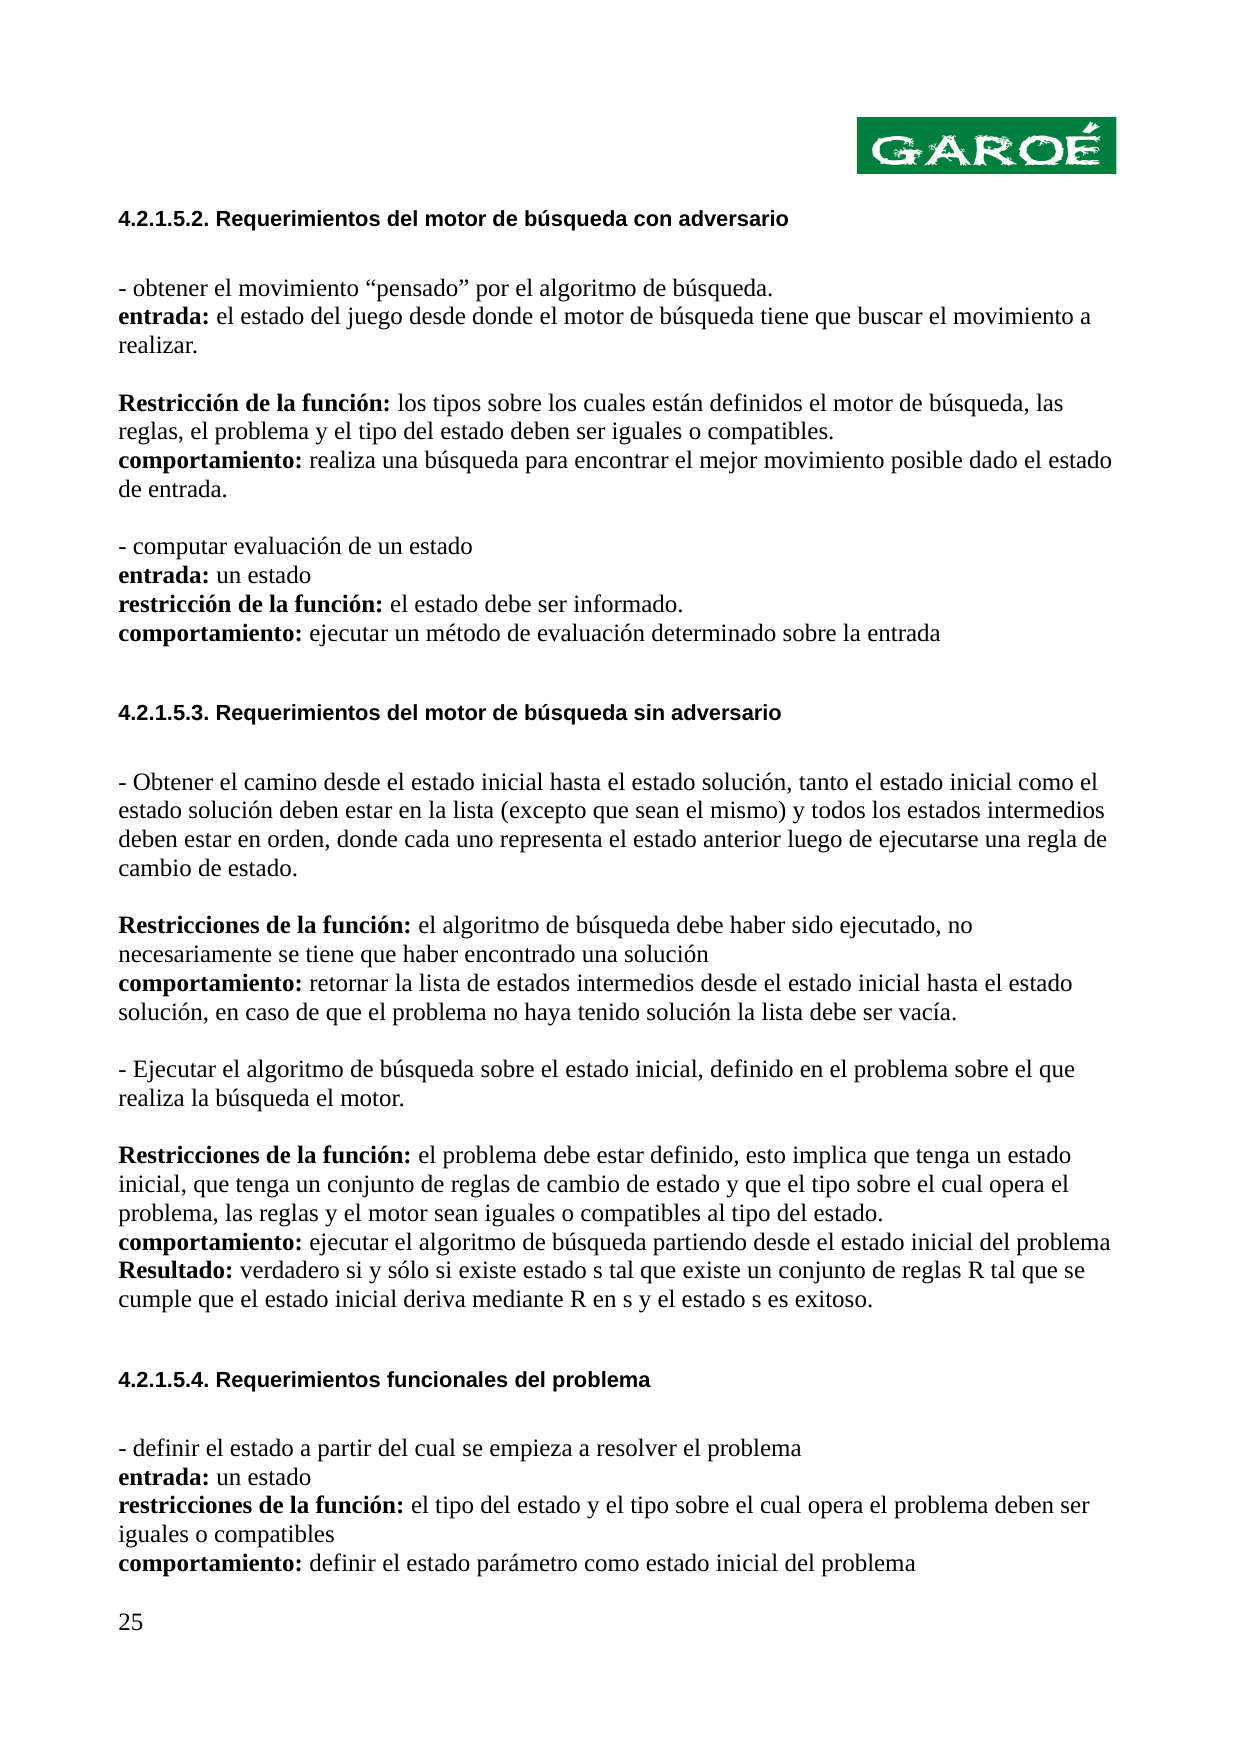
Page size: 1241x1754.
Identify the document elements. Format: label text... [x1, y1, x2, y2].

text Restricción de la función: los tipos sobre los cuales están definidos el motor de búsqueda, las reglas, el problema y el tipo del estado deben ser iguales o compatibles. [118, 388, 1122, 445]
subtitle 4.2.1.5.2. Requerimientos del motor de búsqueda con adversario [118, 206, 1122, 231]
text comportamiento: ejecutar el algoritmo de búsqueda partiendo desde el estado inicial del problema [118, 1227, 1122, 1255]
text entrada: un estado [118, 560, 1122, 589]
text - obtener el movimiento “pensado” por el algoritmo de búsqueda. [118, 273, 1122, 301]
text - definir el estado a partir del cual se empieza a resolver el problema [118, 1433, 1122, 1462]
text restricción de la función: el estado debe ser informado. [118, 589, 1122, 618]
text Restricciones de la función: el problema debe estar definido, esto implica que tenga un estado inicial, que tenga un conjunto de reglas de cambio de estado y que el tipo sobre el cual opera el problema, las reglas y el motor sean iguales o compatibles al tipo del estado. [118, 1140, 1122, 1227]
text restricciones de la función: el tipo del estado y el tipo sobre el cual opera el problema deben ser iguales o compatibles [118, 1491, 1122, 1548]
text comportamiento: definir el estado parámetro como estado inicial del problema [118, 1548, 1122, 1577]
text - Obtener el camino desde el estado inicial hasta el estado solución, tanto el estado inicial como el estado solución deben estar en la lista (excepto que sean el mismo) y todos los estados intermedios deben estar en orden, donde cada uno representa el estado anterior luego de ejecutarse una regla de cambio de estado. [118, 767, 1122, 882]
text - Ejecutar el algoritmo de búsqueda sobre el estado inicial, definido en el problema sobre el que realiza la búsqueda el motor. [118, 1054, 1122, 1140]
text Restricciones de la función: el algoritmo de búsqueda debe haber sido ejecutado, no necesariamente se tiene que haber encontrado una solución [118, 910, 1122, 968]
text entrada: un estado [118, 1462, 1122, 1491]
picture [856, 117, 1117, 174]
subtitle 4.2.1.5.4. Requerimientos funcionales del problema [118, 1367, 1122, 1392]
text comportamiento: retornar la lista de estados intermedios desde el estado inicial hasta el estado solución, en caso de que el problema no haya tenido solución la lista debe ser vacía. [118, 968, 1122, 1025]
subtitle 4.2.1.5.3. Requerimientos del motor de búsqueda sin adversario [118, 700, 1122, 725]
text entrada: el estado del juego desde donde el motor de búsqueda tiene que buscar el movimiento a realizar. [118, 301, 1122, 359]
text comportamiento: ejecutar un método de evaluación determinado sobre la entrada [118, 618, 1122, 646]
text comportamiento: realiza una búsqueda para encontrar el mejor movimiento posible dado el estado de entrada. [118, 445, 1122, 503]
text - computar evaluación de un estado [118, 531, 1122, 560]
text Resultado: verdadero si y sólo si existe estado s tal que existe un conjunto de reglas R tal que se cumple que el estado inicial deriva mediante R en s y el estado s es exitoso. [118, 1255, 1122, 1313]
